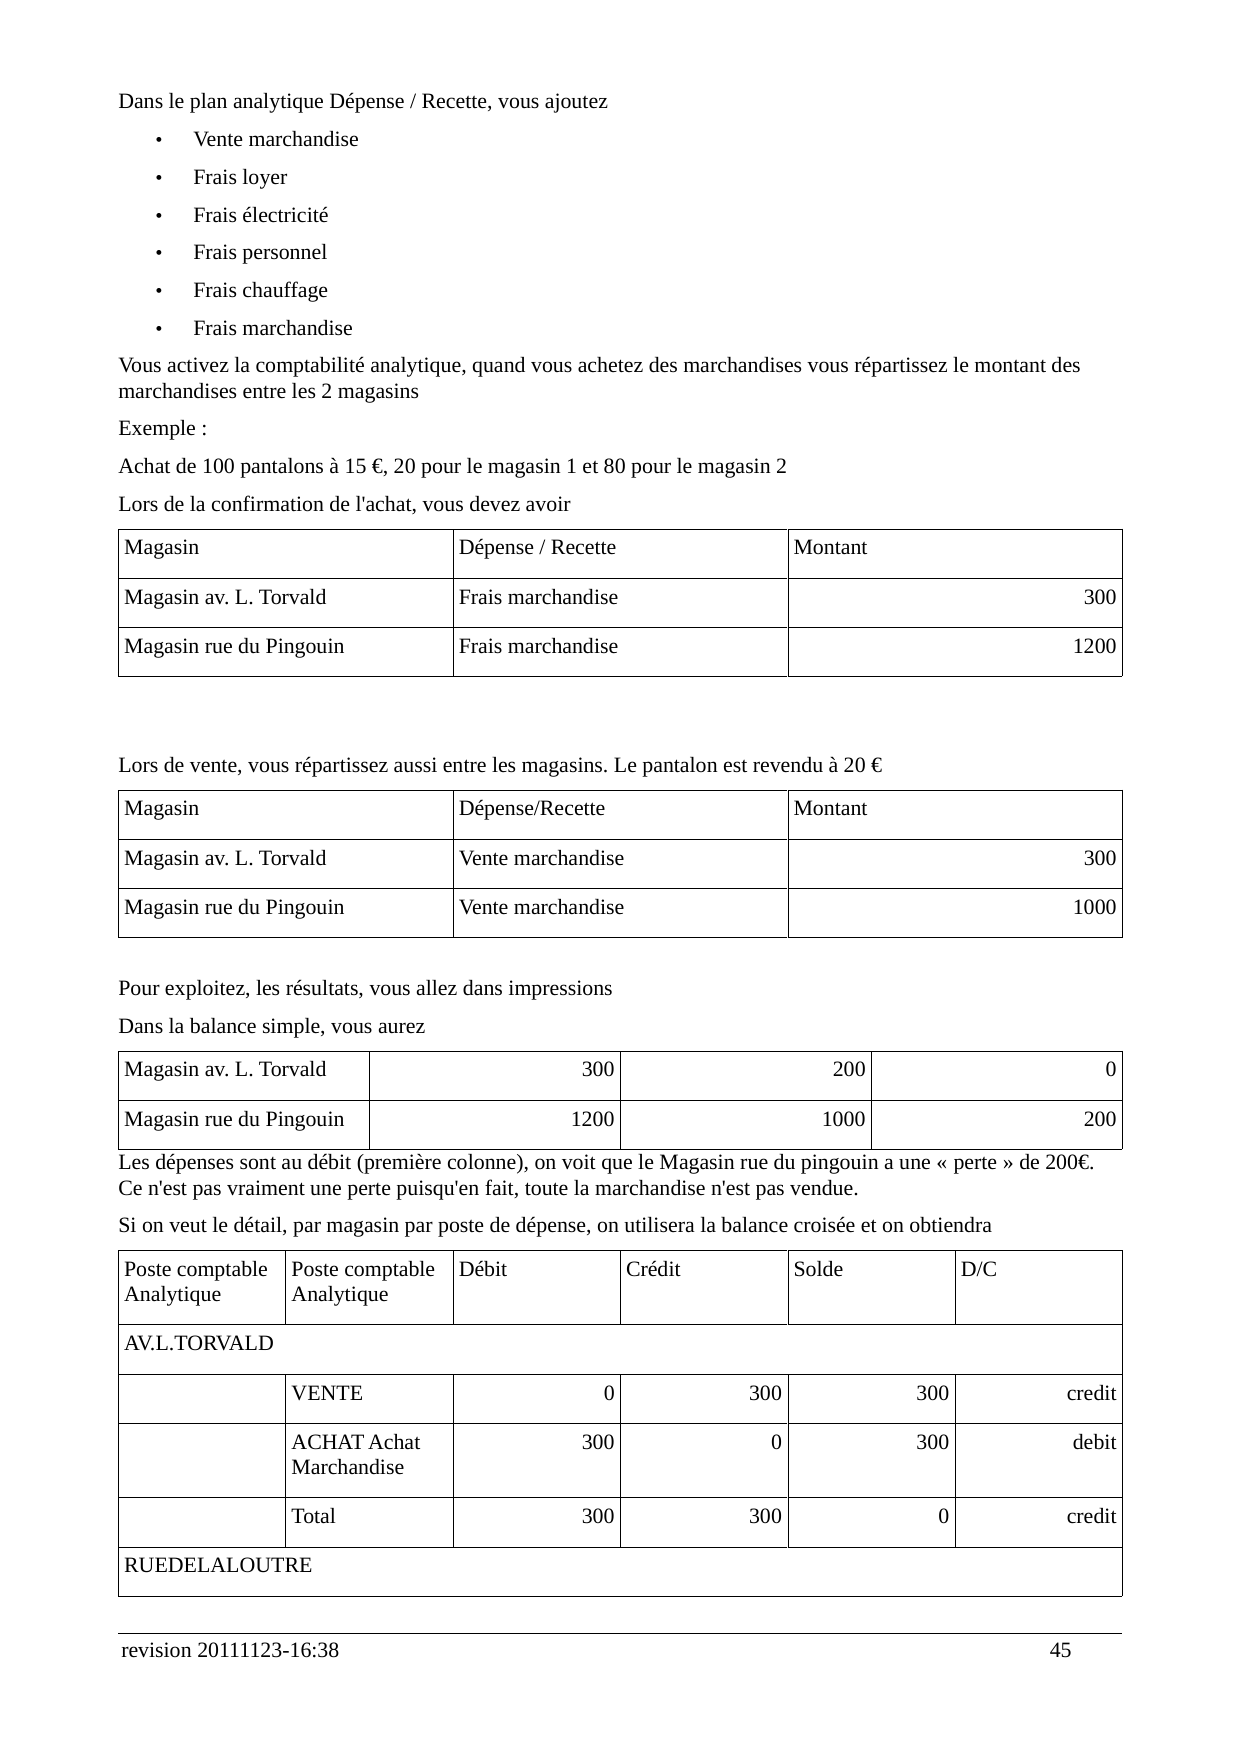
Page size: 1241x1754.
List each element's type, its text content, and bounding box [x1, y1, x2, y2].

table_header Montant [789, 530, 1122, 578]
table_header Poste comptable Analytique [286, 1251, 453, 1324]
text Pour exploitez, les résultats, vous allez dans impressions [118, 975, 1122, 1000]
table_header 0 [872, 1052, 1122, 1100]
table_header Crédit [621, 1251, 787, 1324]
table_cell VENTE [286, 1375, 453, 1423]
table_cell AV.L.TORVALD [119, 1325, 1122, 1374]
table_cell 300 [789, 579, 1122, 627]
table_header Poste comptable Analytique [119, 1251, 285, 1324]
table_cell [119, 1498, 285, 1547]
text Exemple : [118, 415, 1122, 441]
table_cell [119, 1375, 285, 1423]
table_cell Magasin rue du Pingouin [119, 628, 453, 676]
table_cell 300 [621, 1498, 787, 1547]
table_header Magasin [119, 530, 453, 578]
table_header Solde [789, 1251, 955, 1324]
table_cell Total [286, 1498, 453, 1547]
table_cell 300 [789, 1424, 955, 1497]
table_cell ACHAT Achat Marchandise [286, 1424, 453, 1497]
table_cell Magasin av. L. Torvald [119, 840, 453, 888]
list Vente marchandise [156, 126, 1122, 151]
table_cell [119, 1424, 285, 1497]
table_cell 1000 [789, 889, 1122, 937]
table_cell Vente marchandise [454, 889, 787, 937]
text Achat de 100 pantalons à 15 €, 20 pour le magasin 1 et 80 pour le magasin 2 [118, 453, 1122, 478]
text Vous activez la comptabilité analytique, quand vous achetez des marchandises vous répartissez le montant des marchandises entre les 2 magasins [118, 352, 1122, 403]
list Frais marchandise [156, 315, 1122, 340]
table_cell Frais marchandise [454, 628, 787, 676]
list Frais personnel [156, 239, 1122, 264]
table_header Dépense / Recette [454, 530, 787, 578]
table_cell 200 [872, 1101, 1122, 1149]
table_cell 300 [621, 1375, 787, 1423]
table_cell 1000 [621, 1101, 871, 1149]
text Si on veut le détail, par magasin par poste de dépense, on utilisera la balance croisée et on obtiendra [118, 1212, 1122, 1237]
table_header Magasin [119, 791, 453, 839]
table_header Montant [789, 791, 1122, 839]
table_cell debit [956, 1424, 1122, 1497]
table_cell 1200 [789, 628, 1122, 676]
table_header D/C [956, 1251, 1122, 1324]
table_header Débit [454, 1251, 620, 1324]
list Frais électricité [156, 202, 1122, 227]
table_cell 0 [789, 1498, 955, 1547]
table_cell 300 [789, 1375, 955, 1423]
table_header 200 [621, 1052, 871, 1100]
list Frais loyer [156, 164, 1122, 189]
table_cell Magasin rue du Pingouin [119, 1101, 369, 1149]
text Lors de la confirmation de l'achat, vous devez avoir [118, 491, 1122, 516]
table_cell RUEDELALOUTRE [119, 1548, 1122, 1596]
table_cell Frais marchandise [454, 579, 787, 627]
text Lors de vente, vous répartissez aussi entre les magasins. Le pantalon est revendu à 20 € [118, 752, 1122, 777]
text Dans le plan analytique Dépense / Recette, vous ajoutez [118, 88, 1122, 114]
list Frais chauffage [156, 277, 1122, 302]
table_cell 300 [454, 1424, 620, 1497]
table_cell Magasin av. L. Torvald [119, 579, 453, 627]
table_header 300 [370, 1052, 620, 1100]
table_cell 300 [789, 840, 1122, 888]
text Les dépenses sont au débit (première colonne), on voit que le Magasin rue du pingouin a une « perte » de 200€. Ce n'est pas vraiment une perte puisqu'en fait, toute la marchandise n'est pas vendue. [118, 1150, 1122, 1200]
table_cell 300 [454, 1498, 620, 1547]
table_header Magasin av. L. Torvald [119, 1052, 369, 1100]
table_cell 0 [621, 1424, 787, 1497]
text Dans la balance simple, vous aurez [118, 1013, 1122, 1038]
table_cell Magasin rue du Pingouin [119, 889, 453, 937]
table_cell 1200 [370, 1101, 620, 1149]
table_cell credit [956, 1498, 1122, 1547]
table_header Dépense/Recette [454, 791, 787, 839]
table_cell Vente marchandise [454, 840, 787, 888]
table_cell credit [956, 1375, 1122, 1423]
table_cell 0 [454, 1375, 620, 1423]
